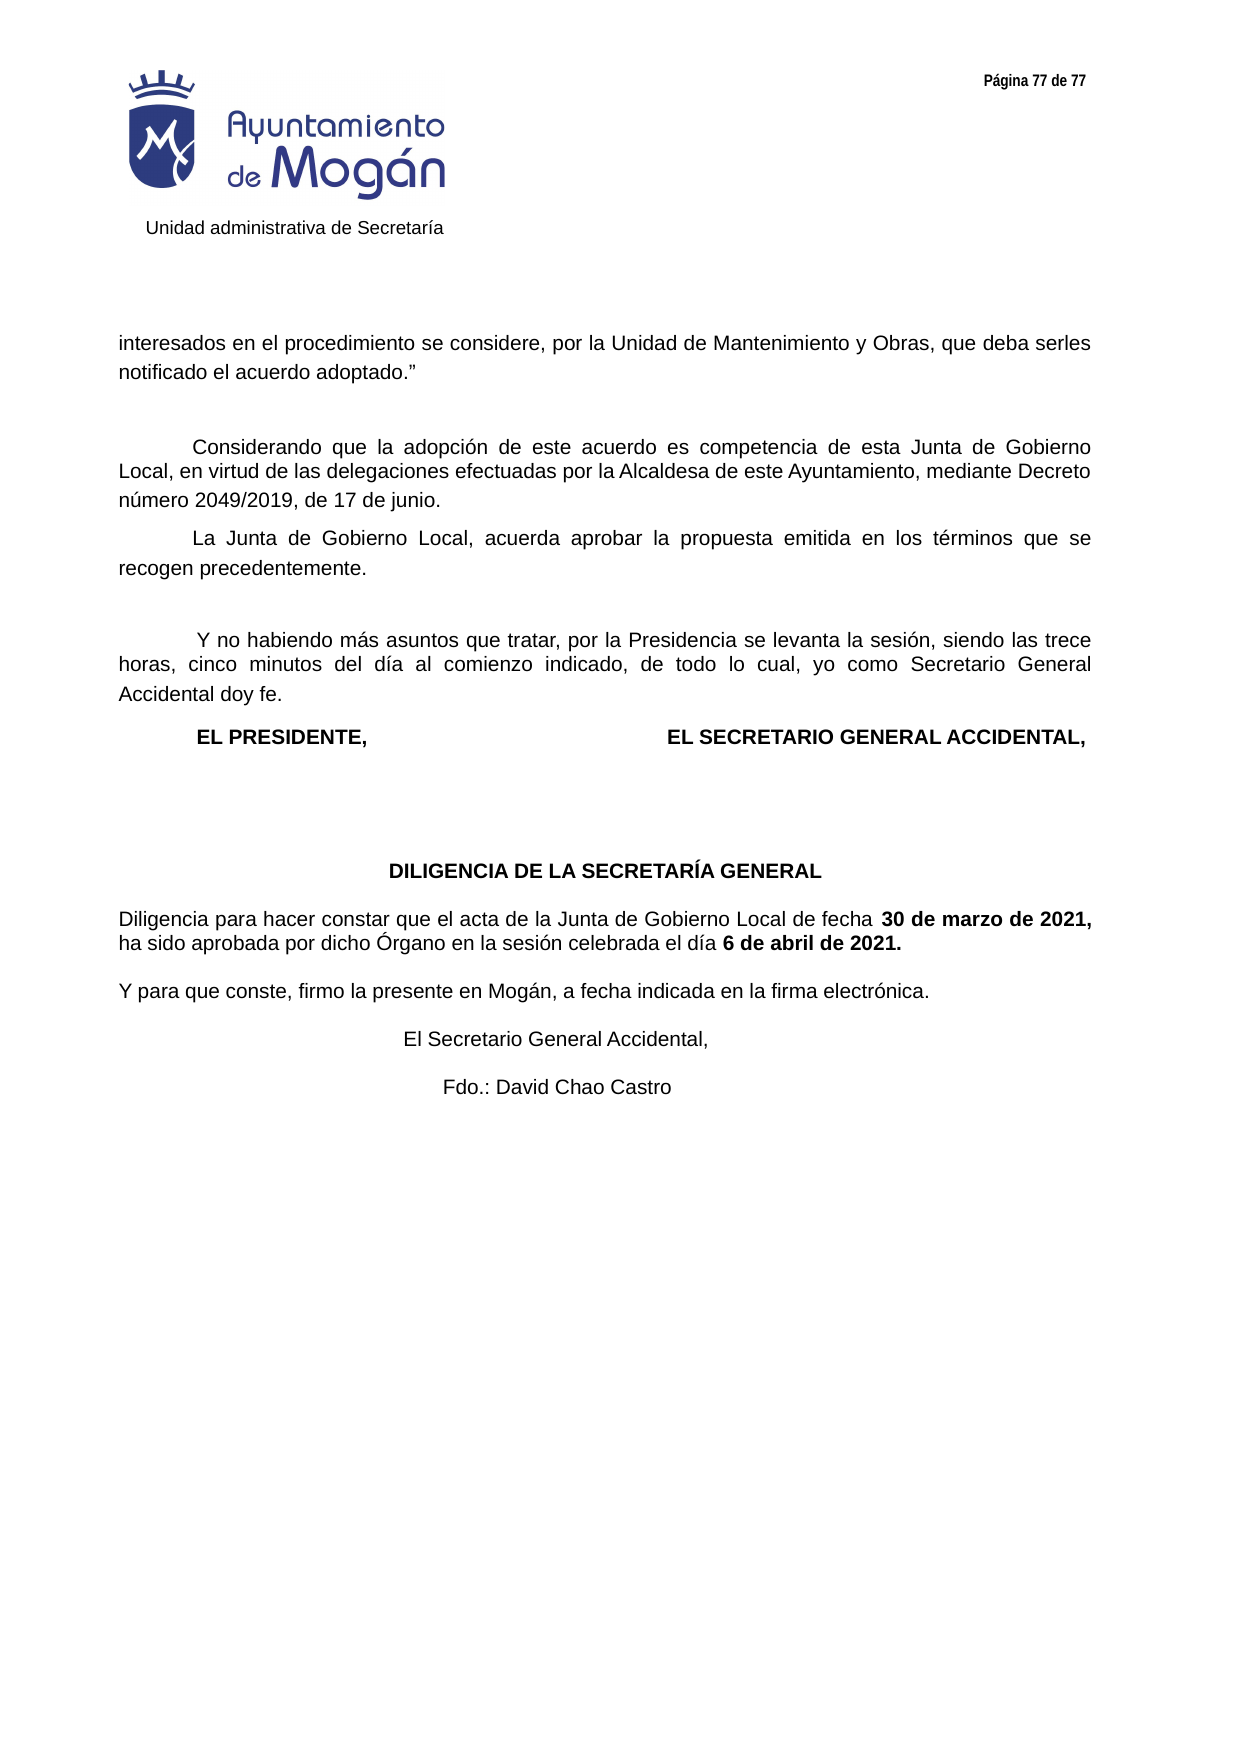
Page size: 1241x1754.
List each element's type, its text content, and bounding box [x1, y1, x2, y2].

text Y para que conste, firmo la presente en Mogán, a fecha indicada en la firma electrónica. [118, 979, 1092, 1003]
text Y no habiendo más asuntos que tratar, por la Presidencia se levanta la sesión, siendo las trece horas, cinco minutos del día al comienzo indicado, de todo lo cual, yo como Secretario General Accidental doy fe. [118, 628, 1092, 707]
text DILIGENCIA DE LA SECRETARÍA GENERAL [118, 859, 1092, 883]
text EL PRESIDENTE, EL SECRETARIO GENERAL ACCIDENTAL, [118, 719, 1092, 751]
text La Junta de Gobierno Local, acuerda aprobar la propuesta emitida en los términos que se recogen precedentemente. [118, 526, 1092, 581]
text Fdo.: David Chao Castro [118, 1074, 1092, 1098]
text El Secretario General Accidental, [118, 1027, 1092, 1051]
picture [128, 70, 445, 206]
text Considerando que la adopción de este acuerdo es competencia de esta Junta de Gobierno Local, en virtud de las delegaciones efectuadas por la Alcaldesa de este Ayuntamiento, mediante Decreto número 2049/2019, de 17 de junio. [118, 434, 1092, 514]
text Diligencia para hacer constar que el acta de la Junta de Gobierno Local de fecha 30 de marzo de 2021, ha sido aprobada por dicho Órgano en la sesión celebrada el día 6 de abril de 2021. [118, 907, 1092, 955]
text interesados en el procedimiento se considere, por la Unidad de Mantenimiento y Obras, que deba serles notificado el acuerdo adoptado.” [118, 331, 1092, 386]
